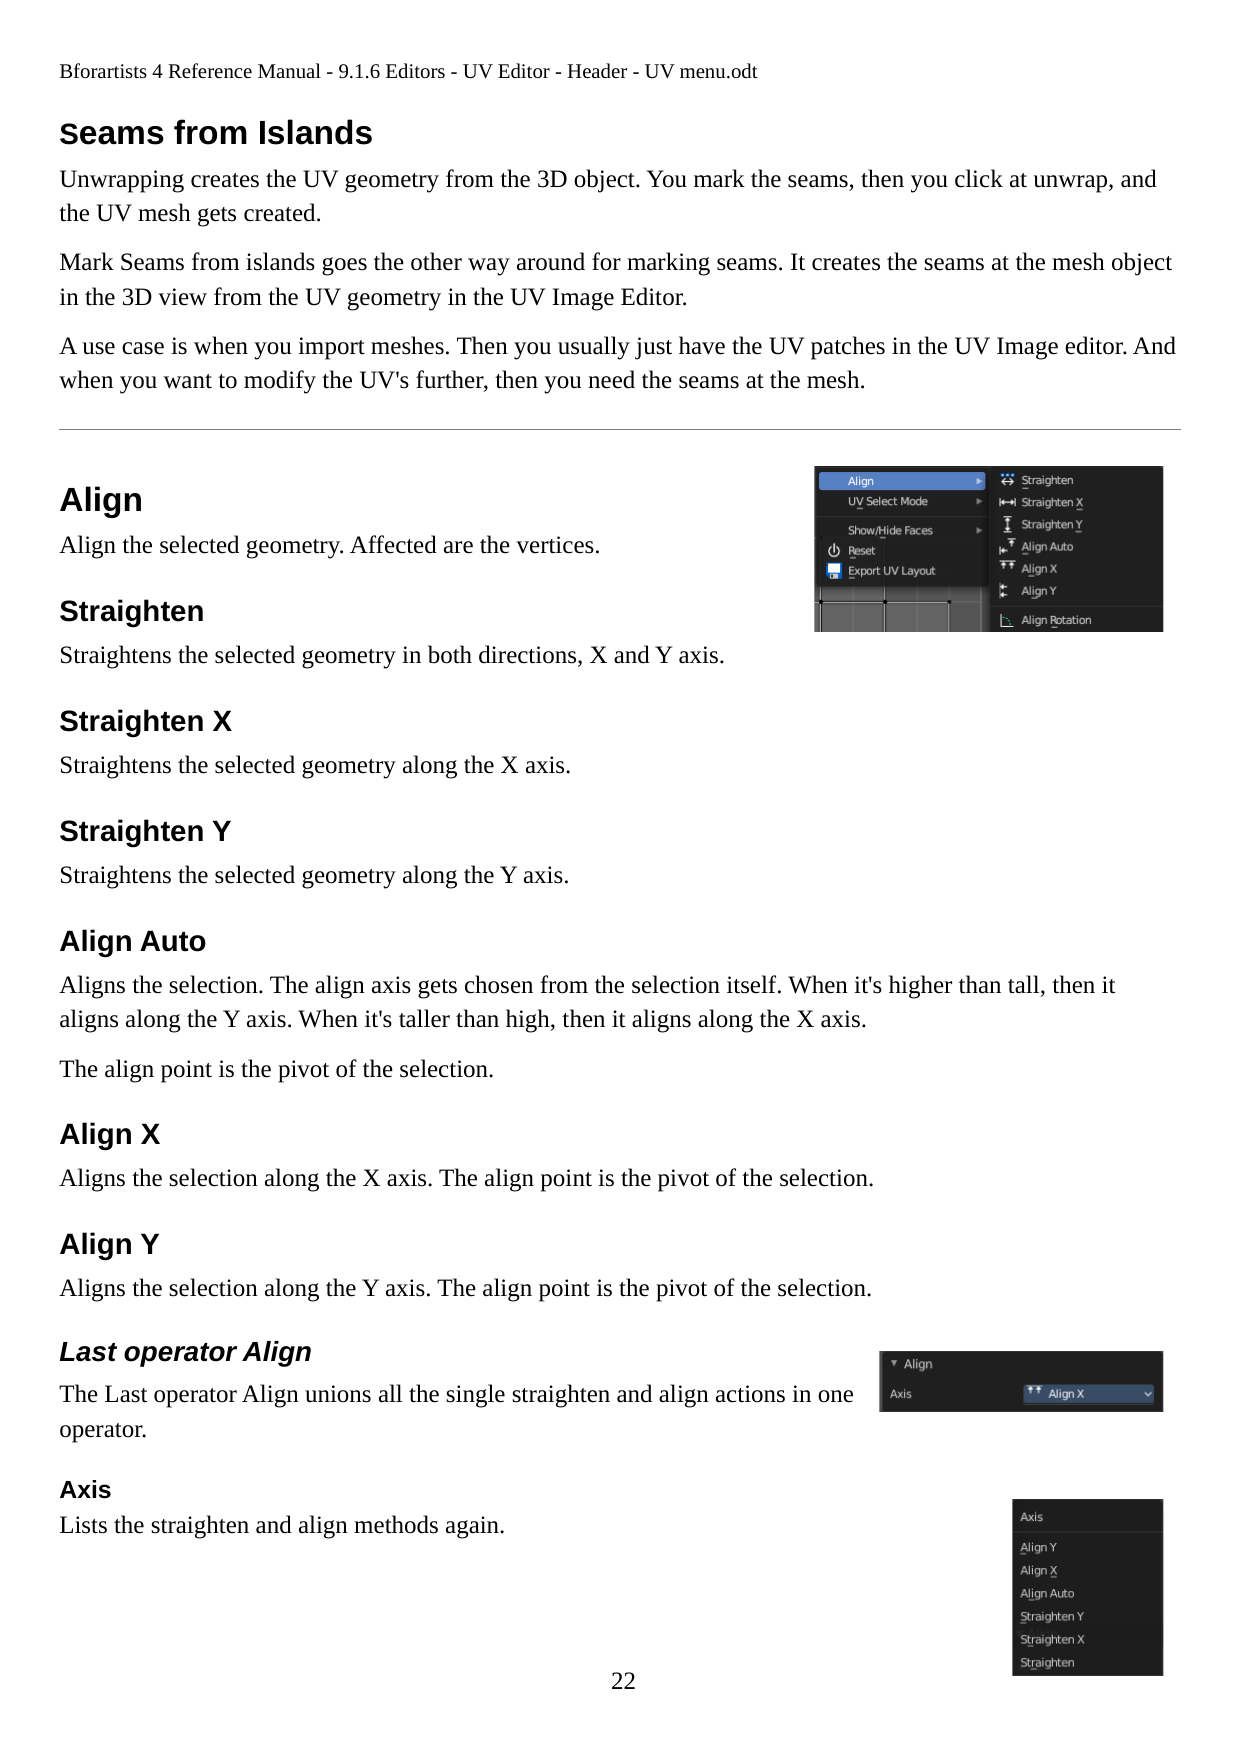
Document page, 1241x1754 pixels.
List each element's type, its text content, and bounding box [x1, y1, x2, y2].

text Unwrapping creates the UV geometry from the 3D object. You mark the seams, then you click at unwrap, and the UV mesh gets created. [59, 164, 1181, 227]
text Straightens the selected geometry along the Y axis. [59, 860, 1181, 889]
text Align the selected geometry. Affected are the vertices. [59, 531, 814, 559]
subtitle Axis [59, 1475, 1181, 1504]
subtitle Align X [59, 1117, 1181, 1151]
subtitle Straighten X [59, 704, 1181, 738]
subtitle Straighten [59, 594, 814, 628]
subtitle Last operator Align [59, 1335, 1181, 1367]
text Aligns the selection along the Y axis. The align point is the pivot of the selection. [59, 1273, 1181, 1302]
subtitle Align [59, 479, 814, 518]
picture [814, 466, 1164, 632]
text Straightens the selected geometry along the X axis. [59, 750, 1181, 779]
subtitle [1164, 594, 1181, 628]
text A use case is when you import meshes. Then you usually just have the UV patches in the UV Image editor. And when you want to modify the UV's further, then you need the seams at the mesh. [59, 331, 1181, 394]
subtitle Align Y [59, 1227, 1181, 1261]
picture [879, 1351, 1164, 1412]
text Straightens the selected geometry in both directions, X and Y axis. [59, 640, 1181, 669]
subtitle [1164, 479, 1181, 518]
text Aligns the selection. The align axis gets chosen from the selection itself. When it's higher than tall, then it aligns along the Y axis. When it's taller than high, then it aligns along the X axis. [59, 970, 1181, 1033]
subtitle Straighten Y [59, 814, 1181, 848]
subtitle Align Auto [59, 924, 1181, 958]
subtitle Seams from Islands [59, 113, 1181, 151]
text Aligns the selection along the X axis. The align point is the pivot of the selection. [59, 1163, 1181, 1192]
text The Last operator Align unions all the single straighten and align actions in one operator. [59, 1379, 1181, 1443]
text Lists the straighten and align methods again. [59, 1510, 1012, 1539]
picture [1012, 1499, 1164, 1676]
text The align point is the pivot of the selection. [59, 1054, 1181, 1082]
text Mark Seams from islands goes the other way around for marking seams. It creates the seams at the mesh object in the 3D view from the UV geometry in the UV Image Editor. [59, 247, 1181, 311]
